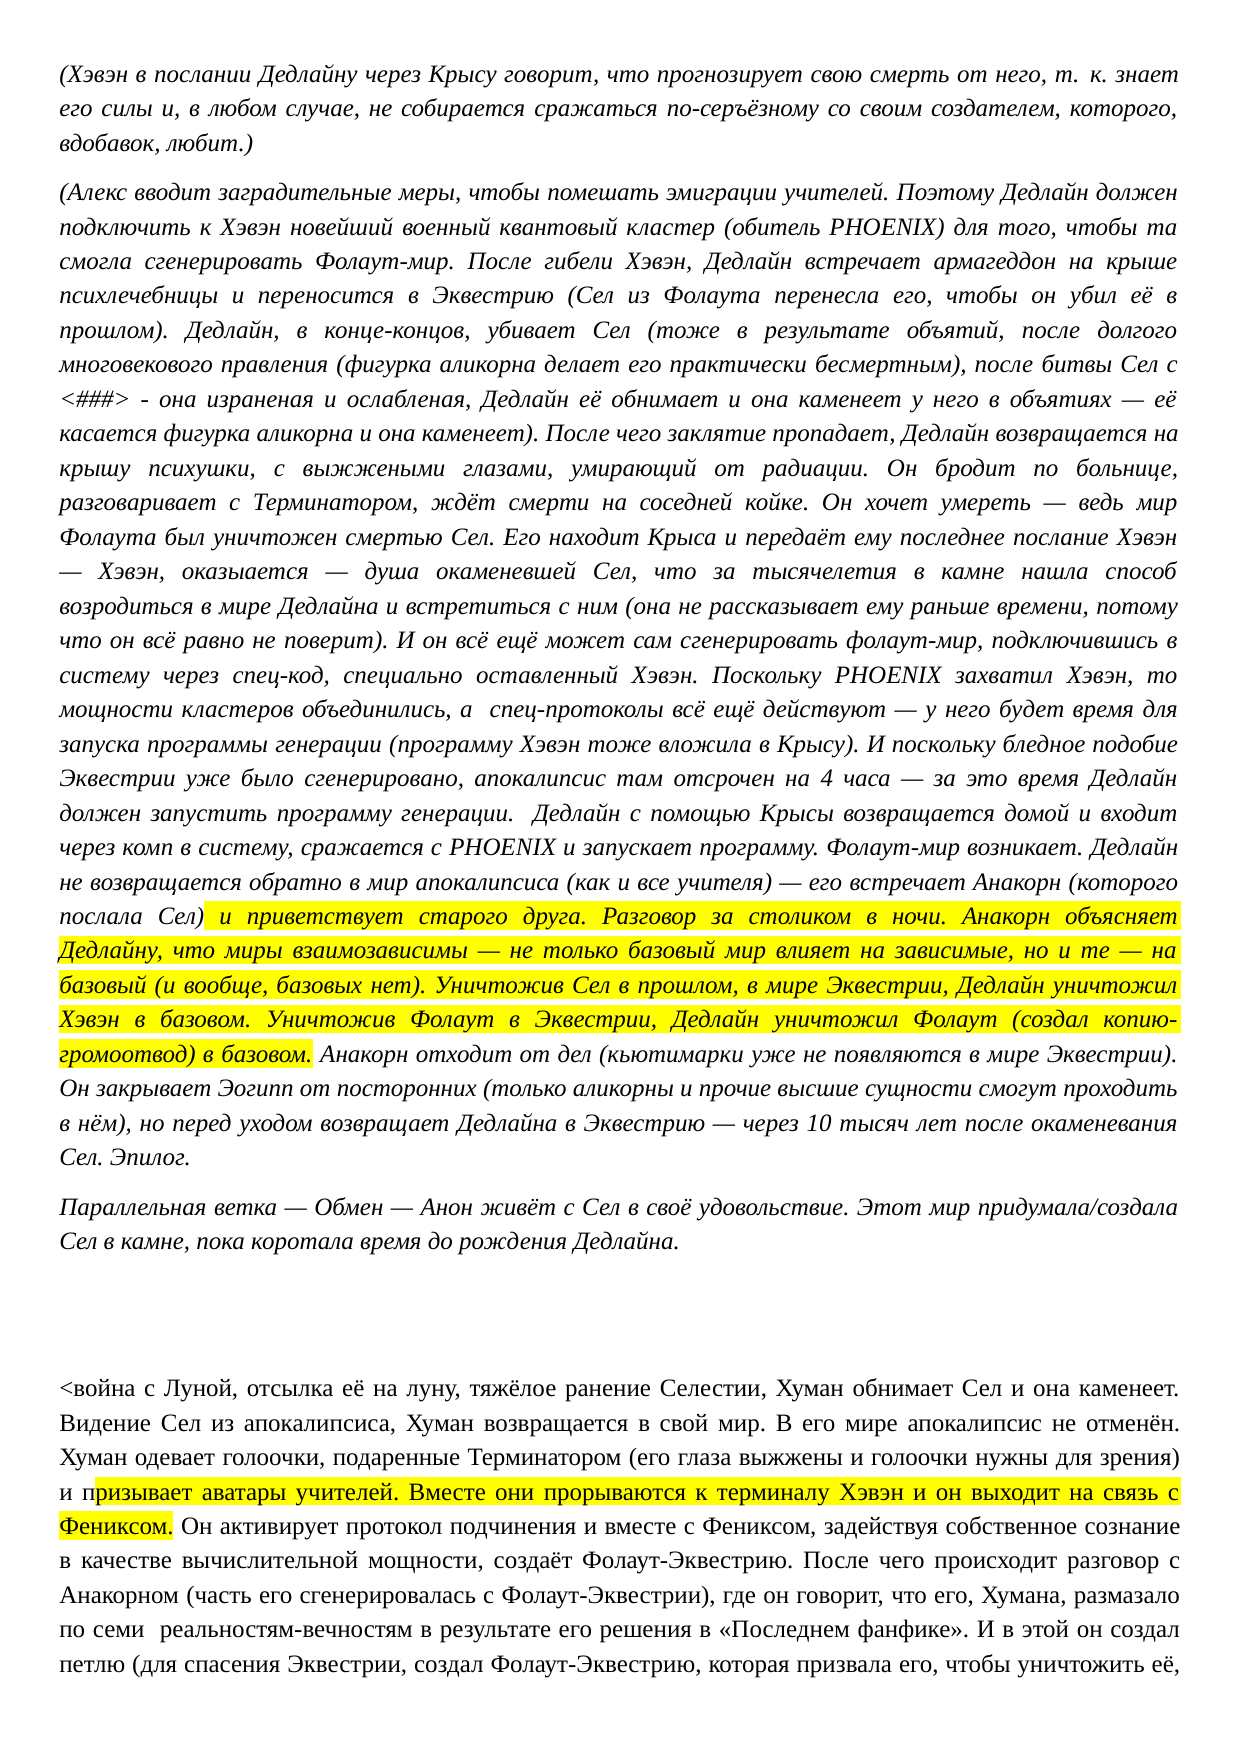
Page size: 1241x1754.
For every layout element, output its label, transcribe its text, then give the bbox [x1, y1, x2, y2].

text (Хэвэн в послании Дедлайну через Крысу говорит, что прогнозирует свою смерть от него, т. к. знает его силы и, в любом случае, не собирается сражаться по-серъёзному со своим создателем, которого, вдобавок, любит.) [59, 59, 1181, 157]
text <война с Луной, отсылка её на луну, тяжёлое ранение Селестии, Хуман обнимает Сел и она каменеет. Видение Сел из апокалипсиса, Хуман возвращается в свой мир. В его мире апокалипсис не отменён. Хуман одевает голоочки, подаренные Терминатором (его глаза выжжены и голоочки нужны для зрения) и призывает аватары учителей. Вместе они прорываются к терминалу Хэвэн и он выходит на связь с Фениксом. Он активирует протокол подчинения и вместе с Фениксом, задействуя собственное сознание в качестве вычислительной мощности, создаёт Фолаут-Эквестрию. После чего происходит разговор с Анакорном (часть его сгенерировалась с Фолаут-Эквестрии), где он говорит, что его, Хумана, размазало по семи реальностям-вечностям в результате его решения в «Последнем фанфике». И в этой он создал петлю (для спасения Эквестрии, создал Фолаут-Эквестрию, которая призвала его, чтобы уничтожить её, [59, 1373, 1181, 1678]
text Параллельная ветка — Обмен — Анон живёт с Сел в своё удовольствие. Этот мир придумала/создала Сел в камне, пока коротала время до рождения Дедлайна. [59, 1192, 1181, 1255]
text (Алекс вводит заградительные меры, чтобы помешать эмиграции учителей. Поэтому Дедлайн должен подключить к Хэвэн новейший военный квантовый кластер (обитель PHOENIX) для того, чтобы та смогла сгенерировать Фолаут-мир. После гибели Хэвэн, Дедлайн встречает армагеддон на крыше психлечебницы и переносится в Эквестрию (Сел из Фолаута перенесла его, чтобы он убил её в прошлом). Дедлайн, в конце-концов, убивает Сел (тоже в результате объятий, после долгого многовекового правления (фигурка аликорна делает его практически бесмертным), после битвы Сел с <###> - она израненая и ослабленая, Дедлайн её обнимает и она каменеет у него в объятиях — её касается фигурка аликорна и она каменеет). После чего заклятие пропадает, Дедлайн возвращается на крышу психушки, с выжжеными глазами, умирающий от радиации. Он бродит по больнице, разговаривает с Терминатором, ждёт смерти на соседней койке. Он хочет умереть — ведь мир Фолаута был уничтожен смертью Сел. Его находит Крыса и передаёт ему последнее послание Хэвэн — Хэвэн, оказыается — душа окаменевшей Сел, что за тысячелетия в камне нашла способ возродиться в мире Дедлайна и встретиться с ним (она не рассказывает ему раньше времени, потому что он всё равно не поверит). И он всё ещё может сам сгенерировать фолаут-мир, подключившись в систему через спец-код, специально оставленный Хэвэн. Поскольку PHOENIX захватил Хэвэн, то мощности кластеров объединились, а спец-протоколы всё ещё действуют — у него будет время для запуска программы генерации (программу Хэвэн тоже вложила в Крысу). И поскольку бледное подобие Эквестрии уже было сгенерировано, апокалипсис там отсрочен на 4 часа — за это время Дедлайн должен запустить программу генерации. Дедлайн с помощью Крысы возвращается домой и входит через комп в систему, сражается с PHOENIX и запускает программу. Фолаут-мир возникает. Дедлайн не возвращается обратно в мир апокалипсиса (как и все учителя) — его встречает Анакорн (которого послала Сел) и приветствует старого друга. Разговор за столиком в ночи. Анакорн объясняет Дедлайну, что миры взаимозависимы — не только базовый мир влияет на зависимые, но и те — на базовый (и вообще, базовых нет). Уничтожив Сел в прошлом, в мире Эквестрии, Дедлайн уничтожил Хэвэн в базовом. Уничтожив Фолаут в Эквестрии, Дедлайн уничтожил Фолаут (создал копию-громоотвод) в базовом. Анакорн отходит от дел (кьютимарки уже не появляются в мире Эквестрии). Он закрывает Эогипп от посторонних (только аликорны и прочие высшие сущности смогут проходить в нём), но перед уходом возвращает Дедлайна в Эквестрию — через 10 тысяч лет после окаменевания Сел. Эпилог. [59, 177, 1181, 1171]
